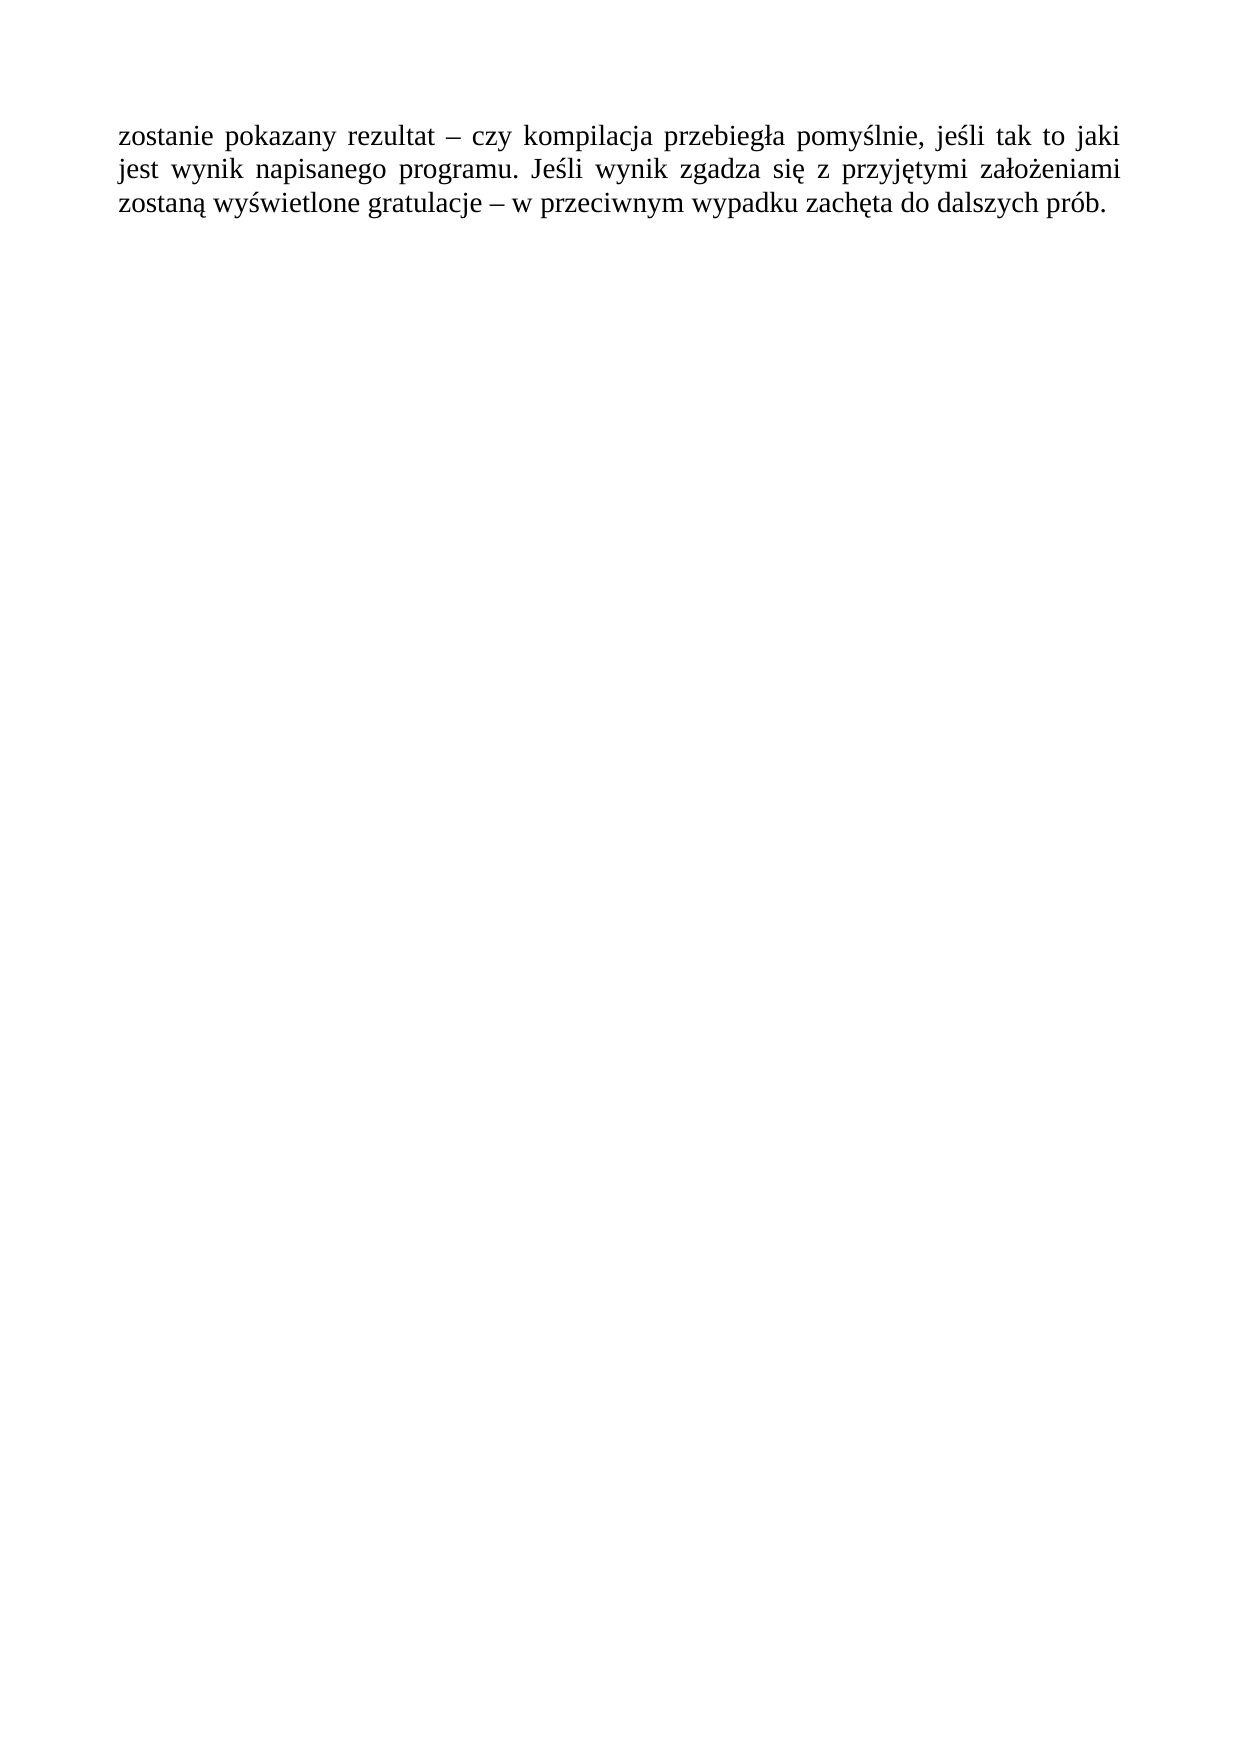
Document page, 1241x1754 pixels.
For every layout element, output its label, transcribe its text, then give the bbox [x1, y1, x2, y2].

text zostanie pokazany rezultat – czy kompilacja przebiegła pomyślnie, jeśli tak to jaki jest wynik napisanego programu. Jeśli wynik zgadza się z przyjętymi założeniami zostaną wyświetlone gratulacje – w przeciwnym wypadku zachęta do dalszych prób. [118, 118, 1122, 219]
